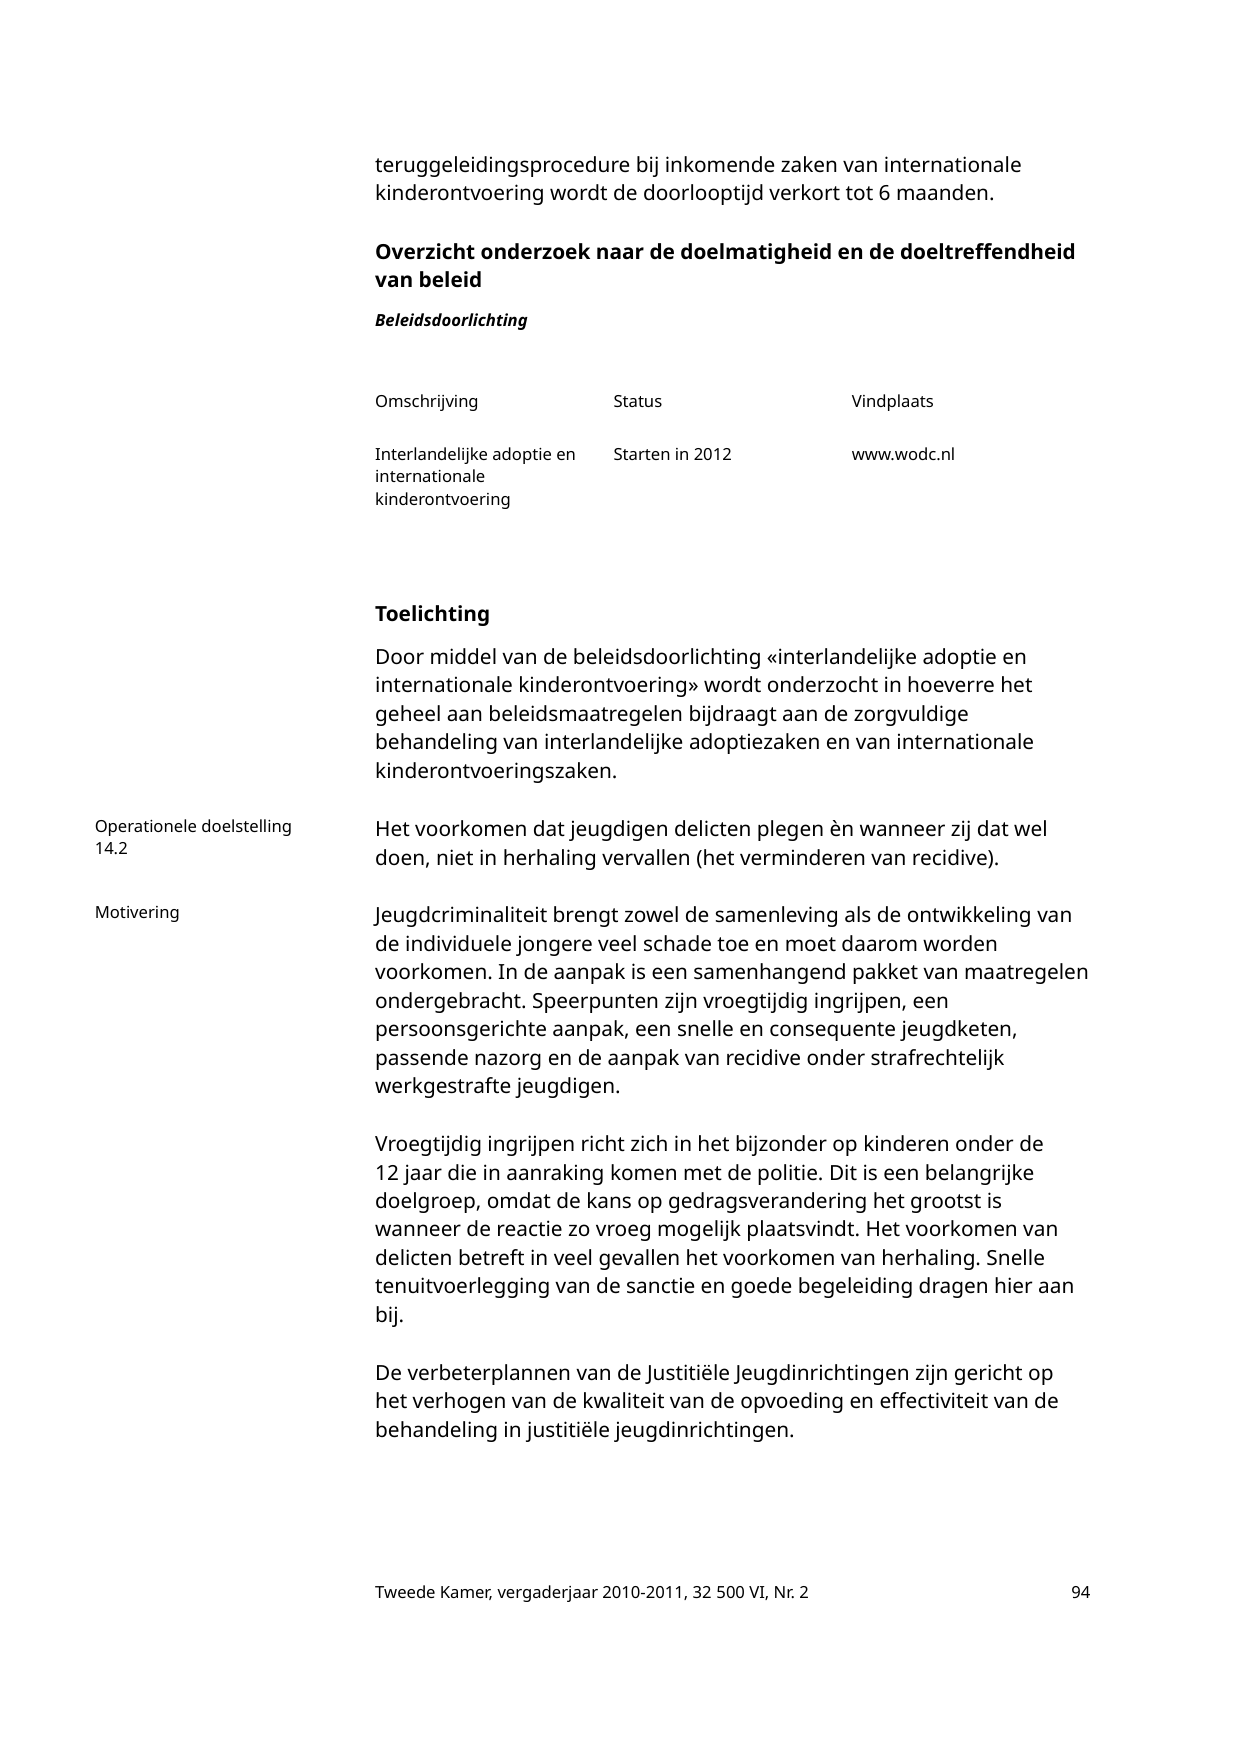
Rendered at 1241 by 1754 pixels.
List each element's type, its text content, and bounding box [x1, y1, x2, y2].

text Jeugdcriminaliteit brengt zowel de samenleving als de ontwikkeling van de individuele jongere veel schade toe en moet daarom worden voorkomen. In de aanpak is een samenhangend pakket van maatregelen ondergebracht. Speerpunten zijn vroegtijdig ingrijpen, een persoonsgerichte aanpak, een snelle en consequente jeugdketen, passende nazorg en de aanpak van recidive onder strafrechtelijk werkgestrafte jeugdigen. [375, 901, 1090, 1100]
text Overzicht onderzoek naar de doelmatigheid en de doeltreffendheid van beleid [375, 237, 1090, 294]
table_header Status [613, 389, 852, 442]
text Beleidsdoorlichting [375, 309, 1090, 331]
text Het voorkomen dat jeugdigen delicten plegen èn wanneer zij dat wel doen, niet in herhaling vervallen (het verminderen van recidive). [375, 814, 1090, 871]
text Door middel van de beleidsdoorlichting «interlandelijke adoptie en internationale kinderontvoering» wordt onderzocht in hoeverre het geheel aan beleidsmaatregelen bijdraagt aan de zorgvuldige behandeling van interlandelijke adoptiezaken en van internationale kinderontvoeringszaken. [375, 642, 1090, 784]
table_cell www.wodc.nl [852, 442, 1090, 540]
table_header Omschrijving [375, 389, 613, 442]
text teruggeleidingsprocedure bij inkomende zaken van internationale kinderontvoering wordt de doorlooptijd verkort tot 6 maanden. [375, 150, 1090, 207]
text Motivering [94, 901, 328, 923]
text De verbeterplannen van de Justitiële Jeugdinrichtingen zijn gericht op het verhogen van de kwaliteit van de opvoeding en effectiviteit van de behandeling in justitiële jeugdinrichtingen. [375, 1358, 1090, 1443]
table_cell Interlandelijke adoptie en internationale kinderontvoering [375, 442, 613, 540]
table_header Vindplaats [852, 389, 1090, 442]
text Operationele doelstelling 14.2 [94, 814, 328, 860]
table_cell Starten in 2012 [613, 442, 852, 540]
text Vroegtijdig ingrijpen richt zich in het bijzonder op kinderen onder de 12 jaar die in aanraking komen met de politie. Dit is een belangrijke doelgroep, omdat de kans op gedragsverandering het grootst is wanneer de reactie zo vroeg mogelijk plaatsvindt. Het voorkomen van delicten betreft in veel gevallen het voorkomen van herhaling. Snelle tenuitvoerlegging van de sanctie en goede begeleiding dragen hier aan bij. [375, 1129, 1090, 1328]
text Toelichting [375, 599, 1090, 627]
